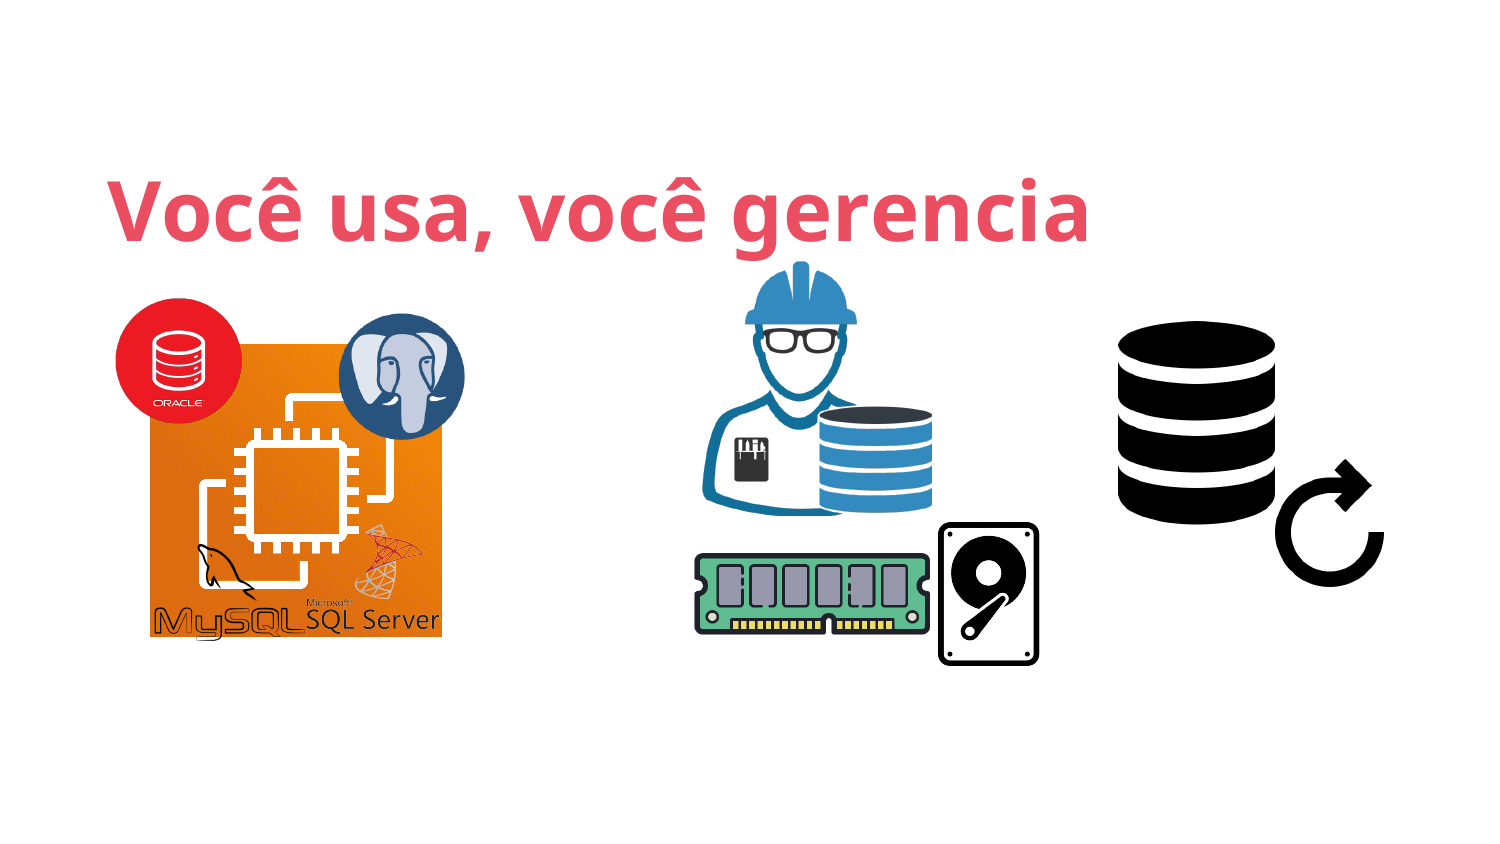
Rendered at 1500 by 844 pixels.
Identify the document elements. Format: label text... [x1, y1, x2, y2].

picture [107, 290, 497, 672]
picture [675, 261, 1061, 730]
text_box Você usa, você gerencia [92, 128, 1499, 227]
picture [1118, 321, 1384, 587]
